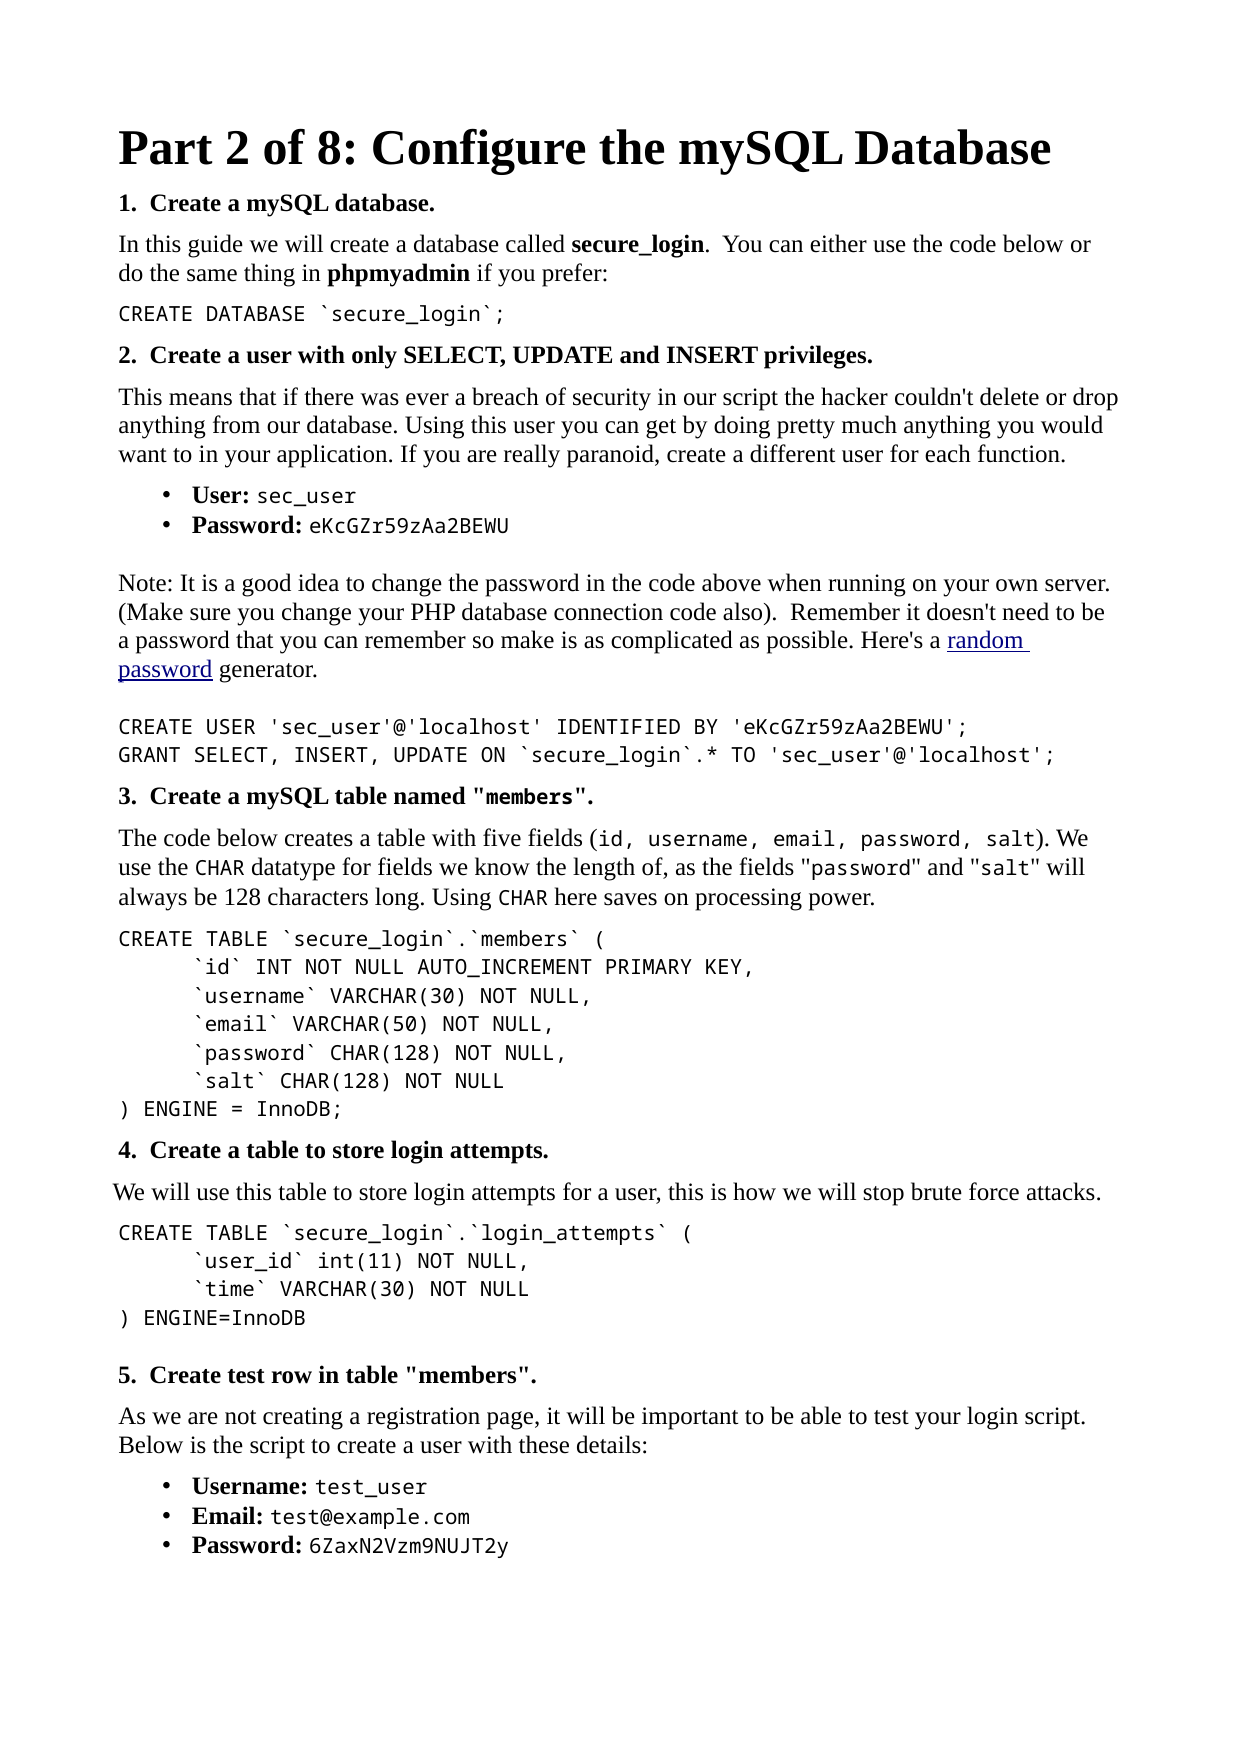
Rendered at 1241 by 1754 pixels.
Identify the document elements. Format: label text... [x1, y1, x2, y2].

text CREATE TABLE `secure_login`.`members` ( `id` INT NOT NULL AUTO_INCREMENT PRIMARY KEY, `username` VARCHAR(30) NOT NULL, `email` VARCHAR(50) NOT NULL, `password` CHAR(128) NOT NULL, `salt` CHAR(128) NOT NULL ) ENGINE = InnoDB; [118, 924, 1122, 1123]
list Password: eKcGZr59zAa2BEWU [162, 510, 1122, 539]
list Email: test@example.com [162, 1501, 1122, 1530]
text As we are not creating a registration page, it will be important to be able to test your login script. Below is the script to create a user with these details: [118, 1401, 1122, 1459]
subtitle Part 2 of 8: Configure the mySQL Database [118, 118, 1122, 176]
text 4. Create a table to store login attempts. [118, 1135, 1122, 1164]
list User: sec_user [162, 480, 1122, 510]
text In this guide we will create a database called secure_login. You can either use the code below or do the same thing in phpmyadmin if you prefer: [118, 229, 1122, 287]
text 3. Create a mySQL table named "members". [118, 781, 1122, 811]
text 1. Create a mySQL database. [118, 188, 1122, 217]
text This means that if there was ever a breach of security in our script the hacker couldn't delete or drop anything from our database. Using this user you can get by doing pretty much anything you would want to in your application. If you are really paranoid, create a different user for each function. [118, 382, 1122, 468]
text CREATE TABLE `secure_login`.`login_attempts` ( `user_id` int(11) NOT NULL, `time` VARCHAR(30) NOT NULL ) ENGINE=InnoDB [118, 1218, 1122, 1331]
text The code below creates a table with five fields (id, username, email, password, salt). We use the CHAR datatype for fields we know the length of, as the fields "password" and "salt" will always be 128 characters long. Using CHAR here saves on processing power. [118, 823, 1122, 911]
text 2. Create a user with only SELECT, UPDATE and INSERT privileges. [118, 340, 1122, 369]
text We will use this table to store login attempts for a user, this is how we will stop brute force attacks. [112, 1177, 1122, 1205]
list Password: 6ZaxN2Vzm9NUJT2y [162, 1530, 1122, 1560]
text CREATE USER 'sec_user'@'localhost' IDENTIFIED BY 'eKcGZr59zAa2BEWU'; GRANT SELECT, INSERT, UPDATE ON `secure_login`.* TO 'sec_user'@'localhost'; [118, 712, 1122, 769]
text CREATE DATABASE `secure_login`; [118, 299, 1122, 328]
list Note: It is a good idea to change the password in the code above when running on your own server. (Make sure you change your PHP database connection code also). Remember it doesn't need to be a password that you can remember so make is as complicated as possible. Here's a random password generator. [88, 539, 1122, 683]
list 5. Create test row in table "members". [88, 1360, 1122, 1389]
list Username: test_user [162, 1471, 1122, 1501]
